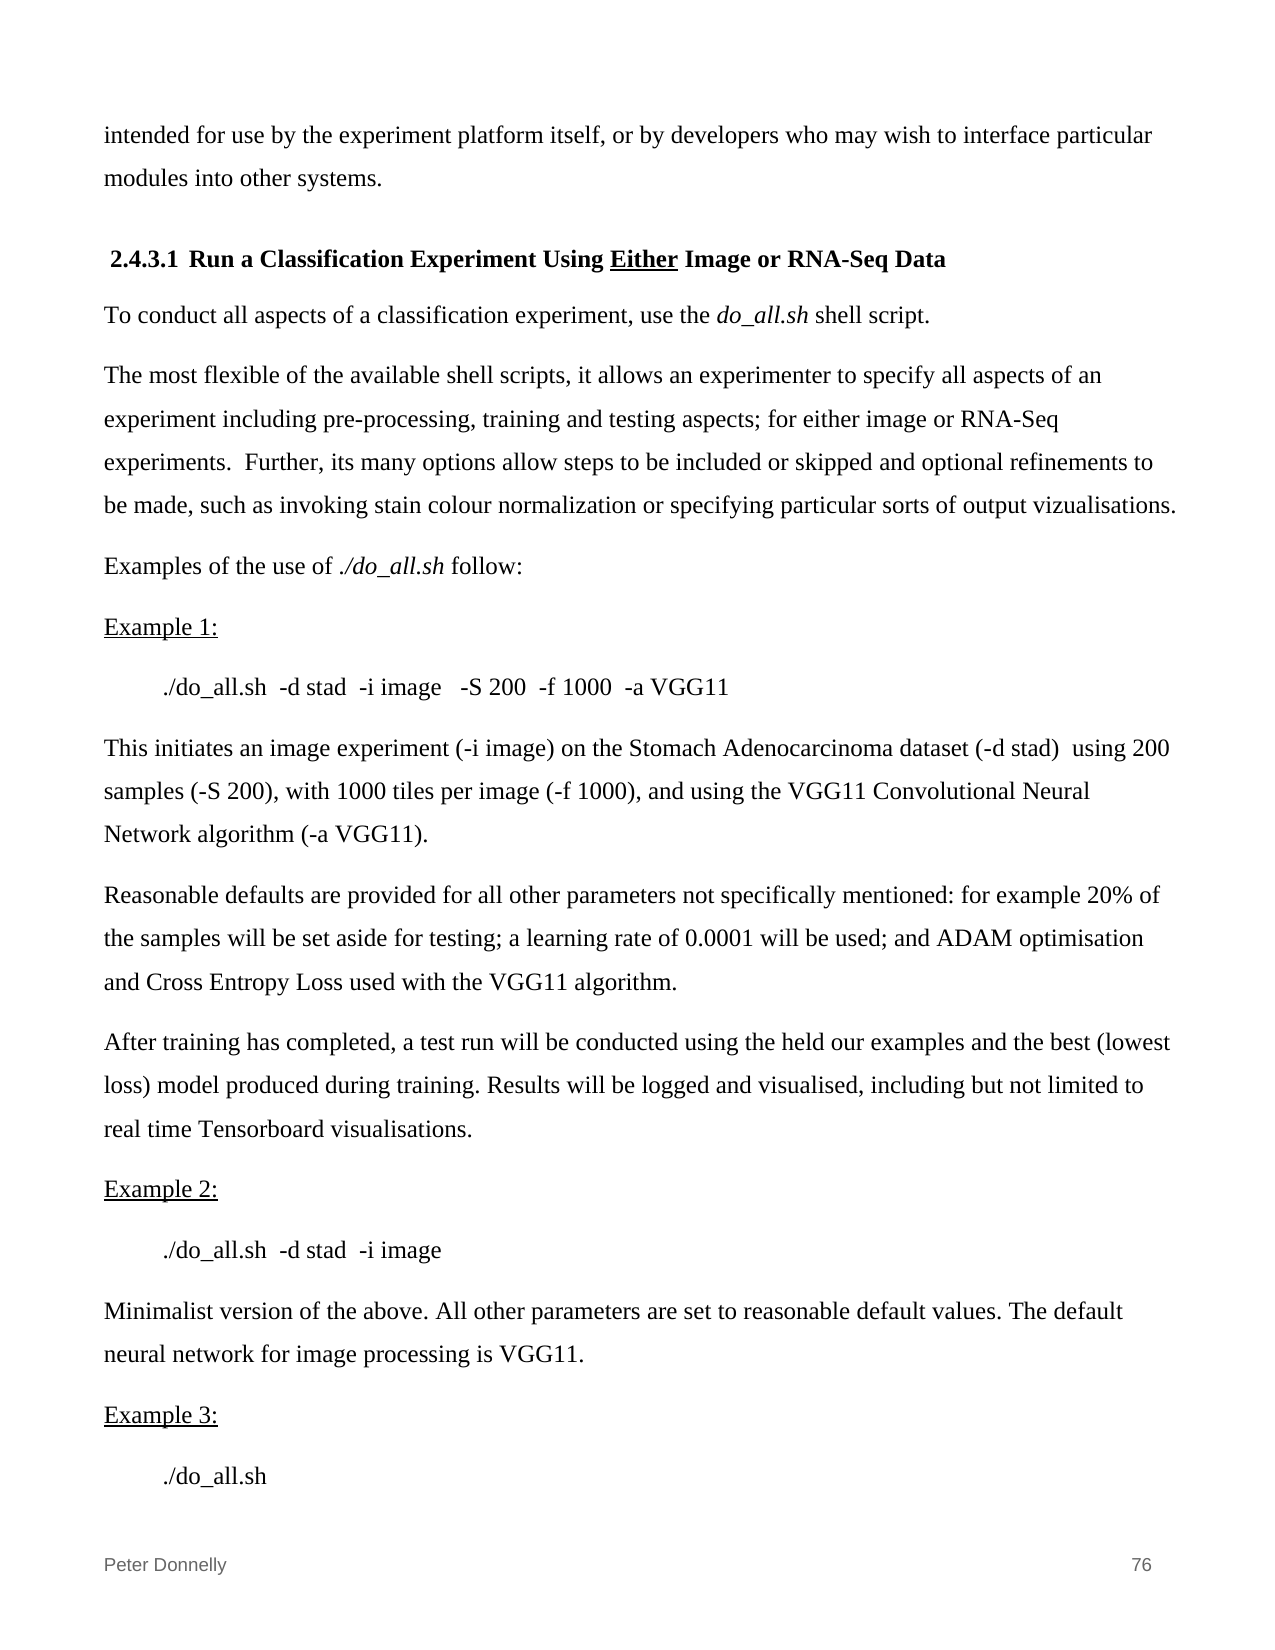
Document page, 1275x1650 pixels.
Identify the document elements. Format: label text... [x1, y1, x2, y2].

text ./do_all.sh [162, 1461, 1181, 1490]
text ./do_all.sh -d stad -i image -S 200 -f 1000 -a VGG11 [162, 672, 1181, 701]
text After training has completed, a test run will be conducted using the held our examples and the best (lowest loss) model produced during training. Results will be logged and visualised, including but not limited to real time Tensorboard visualisations. [103, 1027, 1181, 1142]
text Reasonable defaults are provided for all other parameters not specifically mentioned: for example 20% of the samples will be set aside for testing; a learning rate of 0.0001 will be used; and ADAM optimisation and Cross Entropy Loss used with the VGG11 algorithm. [103, 880, 1181, 995]
text This initiates an image experiment (-i image) on the Stomach Adenocarcinoma dataset (-d stad) using 200 samples (-S 200), with 1000 tiles per image (-f 1000), and using the VGG11 Convolutional Neural Network algorithm (-a VGG11). [103, 733, 1181, 848]
subtitle Run a Classification Experiment Using Either Image or RNA-Seq Data [103, 244, 1181, 273]
text Example 3: [103, 1400, 1181, 1429]
text Examples of the use of ./do_all.sh follow: [103, 551, 1181, 579]
text Example 2: [103, 1174, 1181, 1203]
text Example 1: [103, 612, 1181, 640]
text intended for use by the experiment platform itself, or by developers who may wish to interface particular modules into other systems. [103, 120, 1181, 192]
text Minimalist version of the above. All other parameters are set to reasonable default values. The default neural network for image processing is VGG11. [103, 1296, 1181, 1368]
text To conduct all aspects of a classification experiment, use the do_all.sh shell script. [103, 300, 1181, 328]
text The most flexible of the available shell scripts, it allows an experimenter to specify all aspects of an experiment including pre-processing, training and testing aspects; for either image or RNA-Seq experiments. Further, its many options allow steps to be included or skipped and optional refinements to be made, such as invoking stain colour normalization or specifying particular sorts of output vizualisations. [103, 361, 1181, 519]
text ./do_all.sh -d stad -i image [162, 1235, 1181, 1264]
